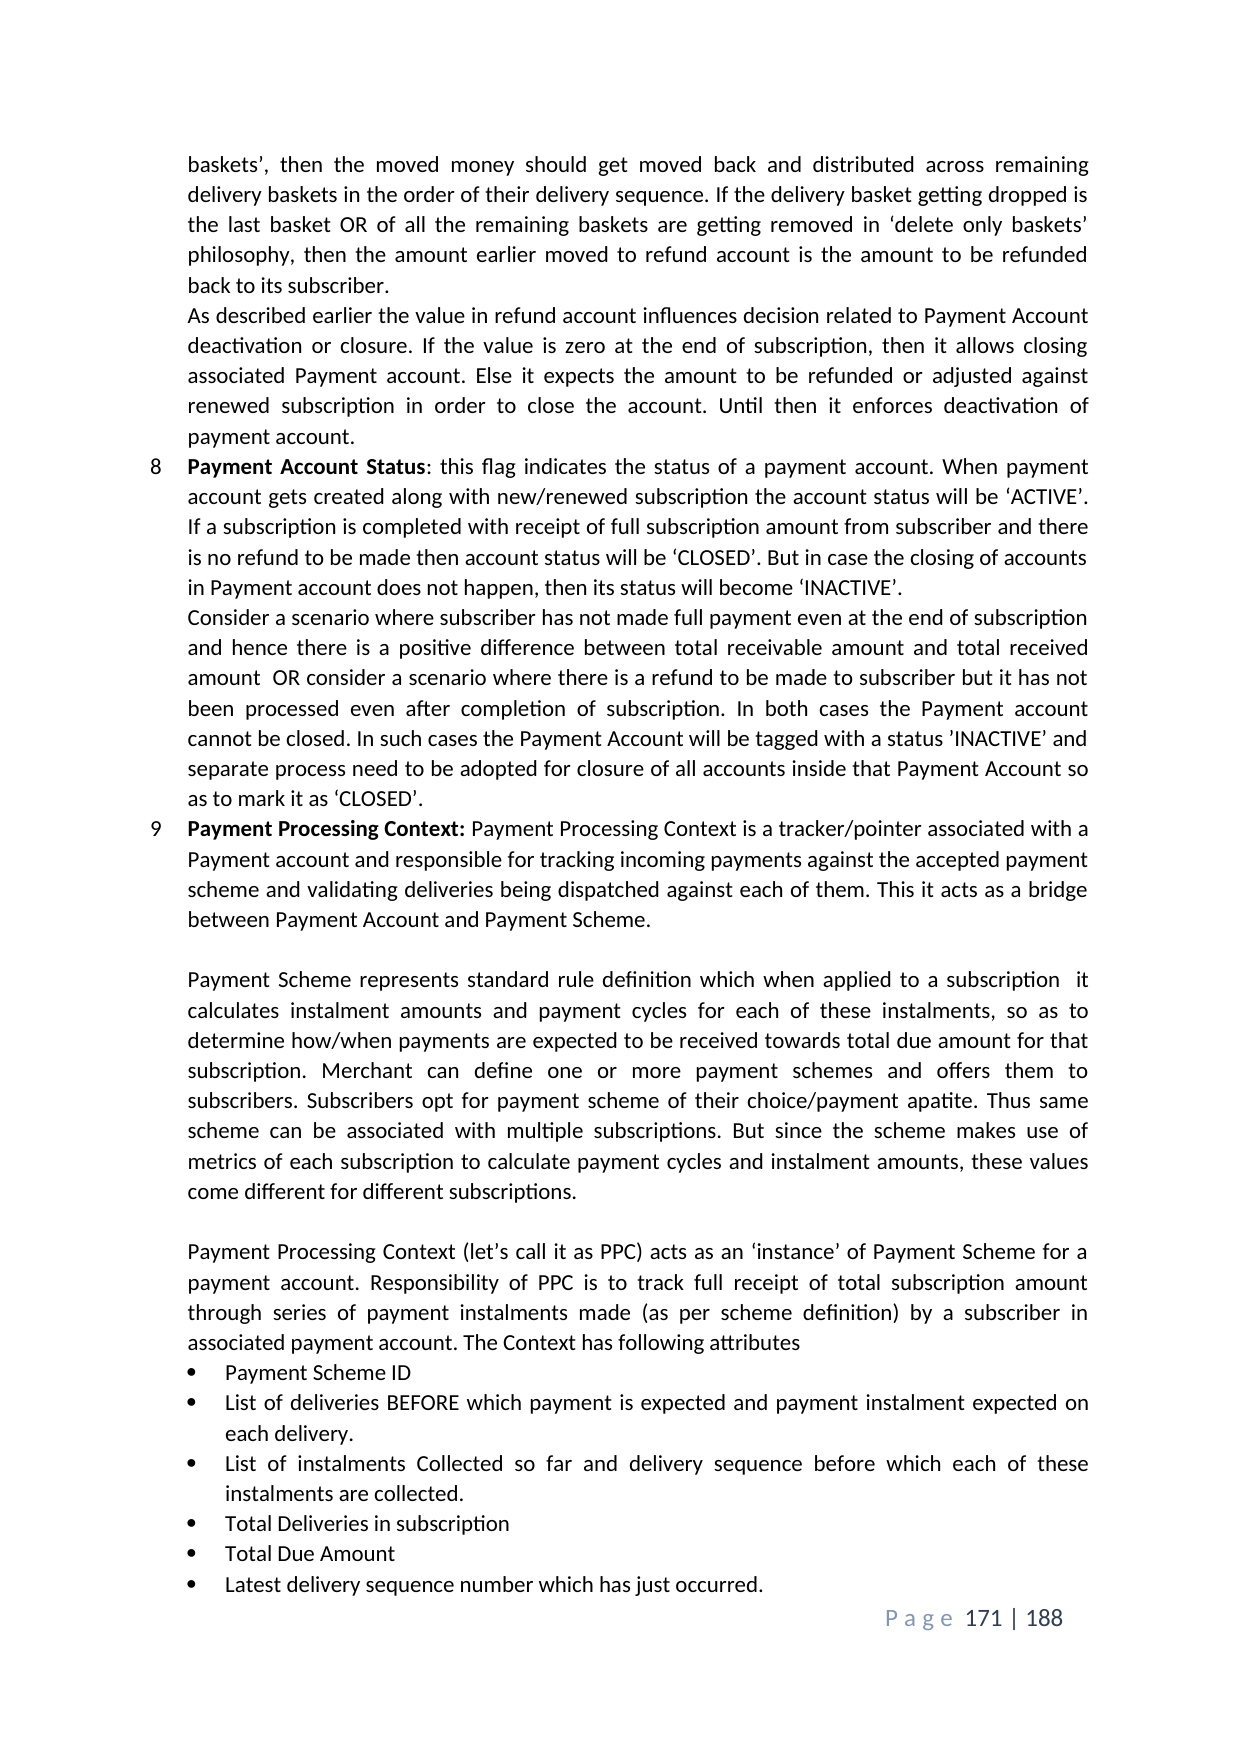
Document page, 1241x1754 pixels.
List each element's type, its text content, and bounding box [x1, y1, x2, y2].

list baskets’, then the moved money should get moved back and distributed across remaining delivery baskets in the order of their delivery sequence. If the delivery basket getting dropped is the last basket OR of all the remaining baskets are getting removed in ‘delete only baskets’ philosophy, then the amount earlier moved to refund account is the amount to be refunded back to its subscriber. [187, 150, 1090, 299]
list Latest delivery sequence number which has just occurred. [187, 1570, 1090, 1598]
list As described earlier the value in refund account influences decision related to Payment Account deactivation or closure. If the value is zero at the end of subscription, then it allows closing associated Payment account. Else it expects the amount to be refunded or adjusted against renewed subscription in order to close the account. Until then it enforces deactivation of payment account. [187, 301, 1090, 450]
list Total Due Amount [187, 1539, 1090, 1568]
list Payment Account Status: this flag indicates the status of a payment account. When payment account gets created along with new/renewed subscription the account status will be ‘ACTIVE’. If a subscription is completed with receipt of full subscription amount from subscriber and there is no refund to be made then account status will be ‘CLOSED’. But in case the closing of accounts in Payment account does not happen, then its status will become ‘INACTIVE’. [150, 452, 1090, 601]
list Payment Processing Context: Payment Processing Context is a tracker/pointer associated with a Payment account and responsible for tracking incoming payments against the accepted payment scheme and validating deliveries being dispatched against each of them. This it acts as a bridge between Payment Account and Payment Scheme. [150, 814, 1090, 933]
list Consider a scenario where subscriber has not made full payment even at the end of subscription and hence there is a positive difference between total receivable amount and total received amount OR consider a scenario where there is a refund to be made to subscriber but it has not been processed even after completion of subscription. In both cases the Payment account cannot be closed. In such cases the Payment Account will be tagged with a status ’INACTIVE’ and separate process need to be adopted for closure of all accounts inside that Payment Account so as to mark it as ‘CLOSED’. [187, 603, 1090, 812]
list Payment Scheme ID [187, 1358, 1090, 1386]
list Total Deliveries in subscription [187, 1509, 1090, 1537]
list List of deliveries BEFORE which payment is expected and payment instalment expected on each delivery. [187, 1388, 1090, 1447]
list Payment Scheme represents standard rule definition which when applied to a subscription it calculates instalment amounts and payment cycles for each of these instalments, so as to determine how/when payments are expected to be received towards total due amount for that subscription. Merchant can define one or more payment schemes and offers them to subscribers. Subscribers opt for payment scheme of their choice/payment apatite. Thus same scheme can be associated with multiple subscriptions. But since the scheme makes use of metrics of each subscription to calculate payment cycles and instalment amounts, these values come different for different subscriptions. [187, 966, 1090, 1205]
list Payment Processing Context (let’s call it as PPC) acts as an ‘instance’ of Payment Scheme for a payment account. Responsibility of PPC is to track full receipt of total subscription amount through series of payment instalments made (as per scheme definition) by a subscriber in associated payment account. The Context has following attributes [187, 1237, 1090, 1356]
list List of instalments Collected so far and delivery sequence before which each of these instalments are collected. [187, 1449, 1090, 1507]
